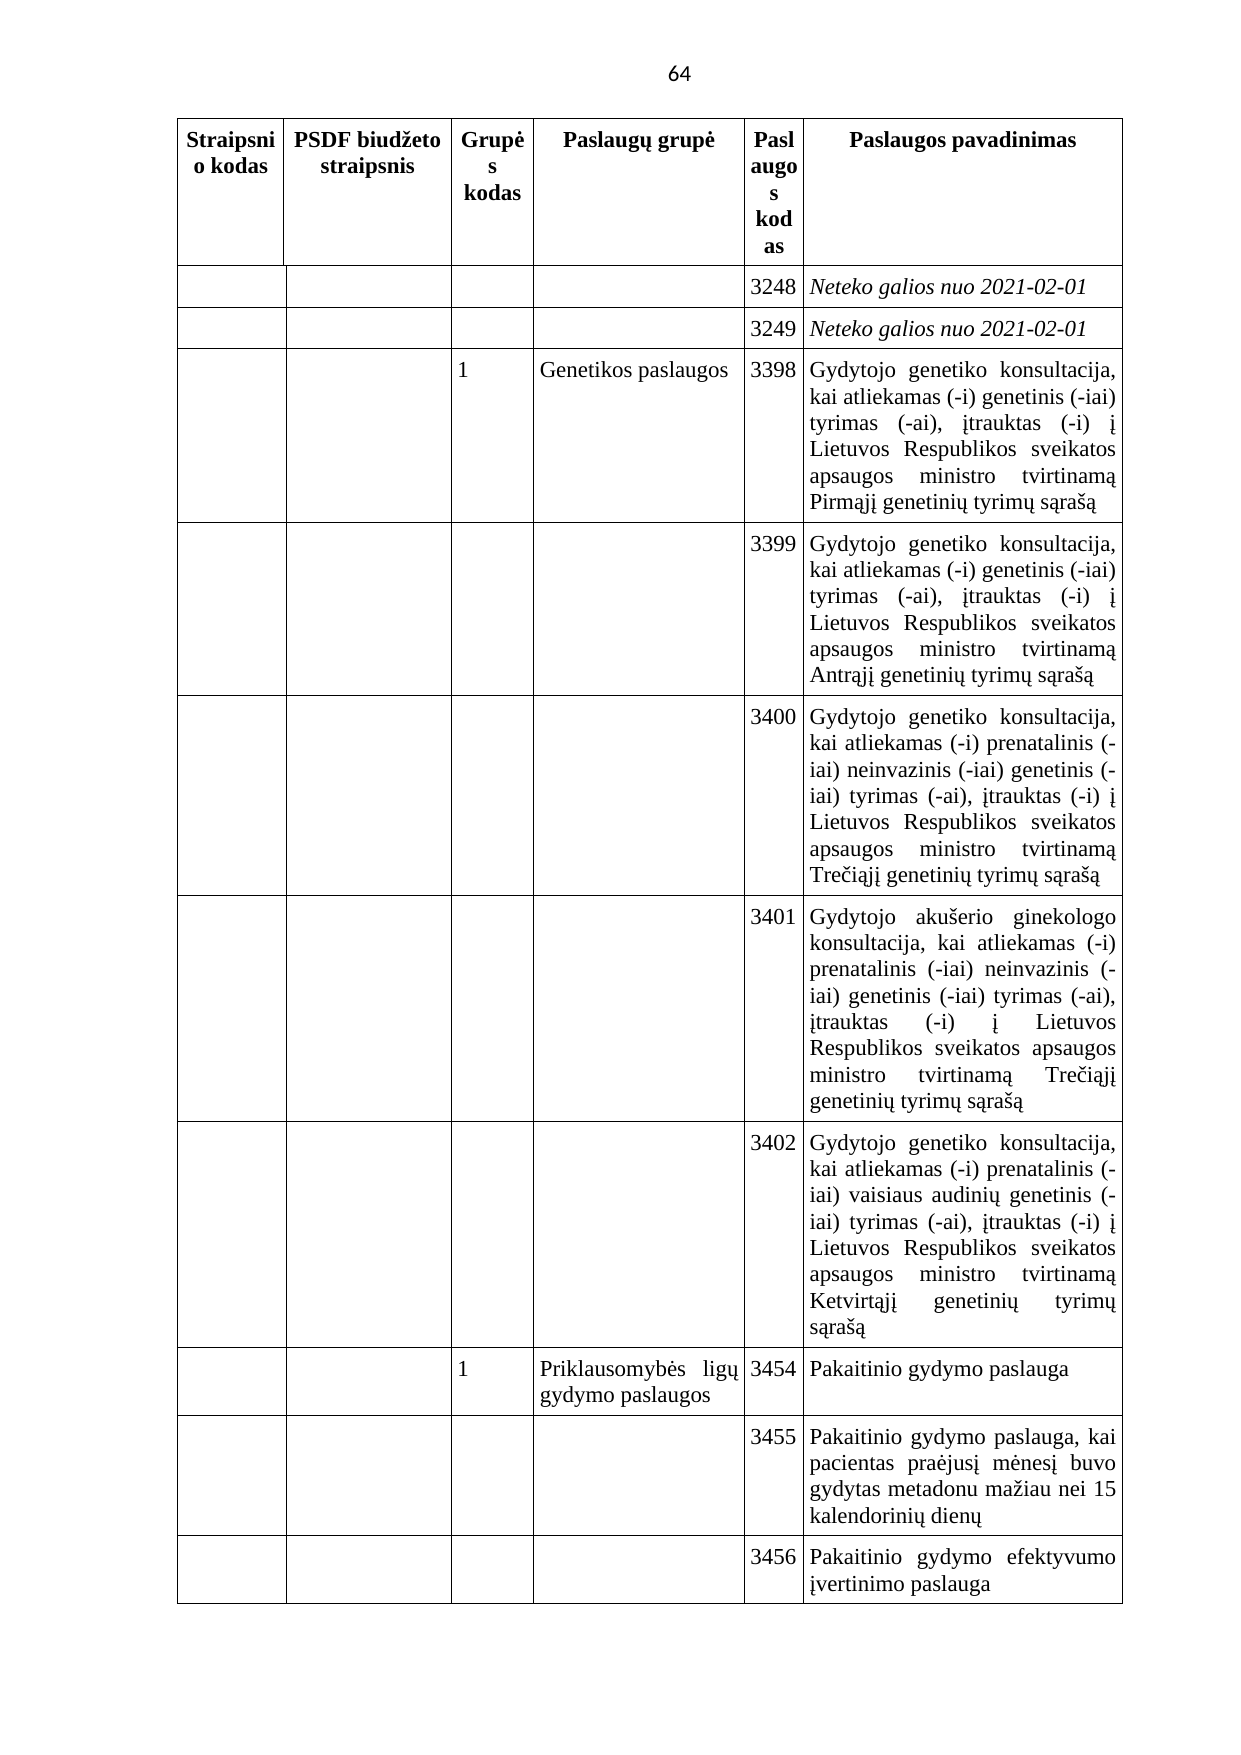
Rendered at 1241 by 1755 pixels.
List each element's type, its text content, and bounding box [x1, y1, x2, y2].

table_header Paslaugos kodas [745, 119, 803, 265]
table_cell 1 [452, 349, 533, 522]
table_cell [178, 1416, 286, 1535]
table_header Straipsnio kodas [178, 119, 283, 265]
table_header PSDF biudžeto straipsnis [284, 119, 451, 265]
table_cell [178, 896, 286, 1121]
table_cell [452, 1122, 533, 1347]
table_cell [534, 696, 744, 894]
table_cell [452, 1536, 533, 1603]
table_cell 3456 [745, 1536, 803, 1603]
table_cell [287, 1122, 451, 1347]
table_cell 3454 [745, 1348, 803, 1414]
table_cell [534, 308, 744, 348]
table_cell Neteko galios nuo 2021-02-01 [804, 266, 1122, 307]
table_cell 3401 [745, 896, 803, 1121]
table_cell 3398 [745, 349, 803, 522]
table_cell [452, 1416, 533, 1535]
table_cell Gydytojo genetiko konsultacija, kai atliekamas (-i) prenatalinis (-iai) vaisiaus audinių genetinis (-iai) tyrimas (-ai), įtrauktas (-i) į Lietuvos Respublikos sveikatos apsaugos ministro tvirtinamą Ketvirtąjį genetinių tyrimų sąrašą [804, 1122, 1122, 1347]
table_cell Pakaitinio gydymo paslauga, kai pacientas praėjusį mėnesį buvo gydytas metadonu mažiau nei 15 kalendorinių dienų [804, 1416, 1122, 1535]
table_header Paslaugos pavadinimas [804, 119, 1122, 265]
table_cell 3455 [745, 1416, 803, 1535]
table_cell Gydytojo genetiko konsultacija, kai atliekamas (-i) prenatalinis (-iai) neinvazinis (-iai) genetinis (-iai) tyrimas (-ai), įtrauktas (-i) į Lietuvos Respublikos sveikatos apsaugos ministro tvirtinamą Trečiąjį genetinių tyrimų sąrašą [804, 696, 1122, 894]
table_cell [452, 896, 533, 1121]
table_cell [534, 266, 744, 307]
table_cell [287, 523, 451, 695]
table_cell [287, 266, 451, 307]
table_cell [452, 266, 533, 307]
table_header Grupės kodas [452, 119, 533, 265]
table_cell [178, 349, 286, 522]
table_cell [534, 523, 744, 695]
table_cell [178, 1348, 286, 1414]
table_cell [178, 1122, 286, 1347]
table_cell [287, 1416, 451, 1535]
table_cell Gydytojo genetiko konsultacija, kai atliekamas (-i) genetinis (-iai) tyrimas (-ai), įtrauktas (-i) į Lietuvos Respublikos sveikatos apsaugos ministro tvirtinamą Antrąjį genetinių tyrimų sąrašą [804, 523, 1122, 695]
table_cell [452, 308, 533, 348]
table_cell [178, 266, 286, 307]
table_cell [534, 896, 744, 1121]
table_cell [178, 696, 286, 894]
table_cell [178, 308, 286, 348]
table_cell 3249 [745, 308, 803, 348]
table_cell Pakaitinio gydymo efektyvumo įvertinimo paslauga [804, 1536, 1122, 1603]
table_cell [452, 696, 533, 894]
table_cell [534, 1536, 744, 1603]
table_cell [287, 308, 451, 348]
table_cell [178, 1536, 286, 1603]
table_cell Gydytojo akušerio ginekologo konsultacija, kai atliekamas (-i) prenatalinis (-iai) neinvazinis (-iai) genetinis (-iai) tyrimas (-ai), įtrauktas (-i) į Lietuvos Respublikos sveikatos apsaugos ministro tvirtinamą Trečiąjį genetinių tyrimų sąrašą [804, 896, 1122, 1121]
table_cell 3402 [745, 1122, 803, 1347]
table_cell 3248 [745, 266, 803, 307]
table_cell 3400 [745, 696, 803, 894]
table_cell Genetikos paslaugos [534, 349, 744, 522]
table_cell [287, 896, 451, 1121]
table_cell [287, 696, 451, 894]
table_cell [287, 1536, 451, 1603]
table_cell [534, 1416, 744, 1535]
table_cell [452, 523, 533, 695]
table_cell Gydytojo genetiko konsultacija, kai atliekamas (-i) genetinis (-iai) tyrimas (-ai), įtrauktas (-i) į Lietuvos Respublikos sveikatos apsaugos ministro tvirtinamą Pirmąjį genetinių tyrimų sąrašą [804, 349, 1122, 522]
table_cell Priklausomybės ligų gydymo paslaugos [534, 1348, 744, 1414]
table_cell 1 [452, 1348, 533, 1414]
table_cell [534, 1122, 744, 1347]
table_cell Pakaitinio gydymo paslauga [804, 1348, 1122, 1414]
table_cell Neteko galios nuo 2021-02-01 [804, 308, 1122, 348]
table_header Paslaugų grupė [534, 119, 744, 265]
table_cell [287, 1348, 451, 1414]
table_cell [178, 523, 286, 695]
table_cell 3399 [745, 523, 803, 695]
table_cell [287, 349, 451, 522]
